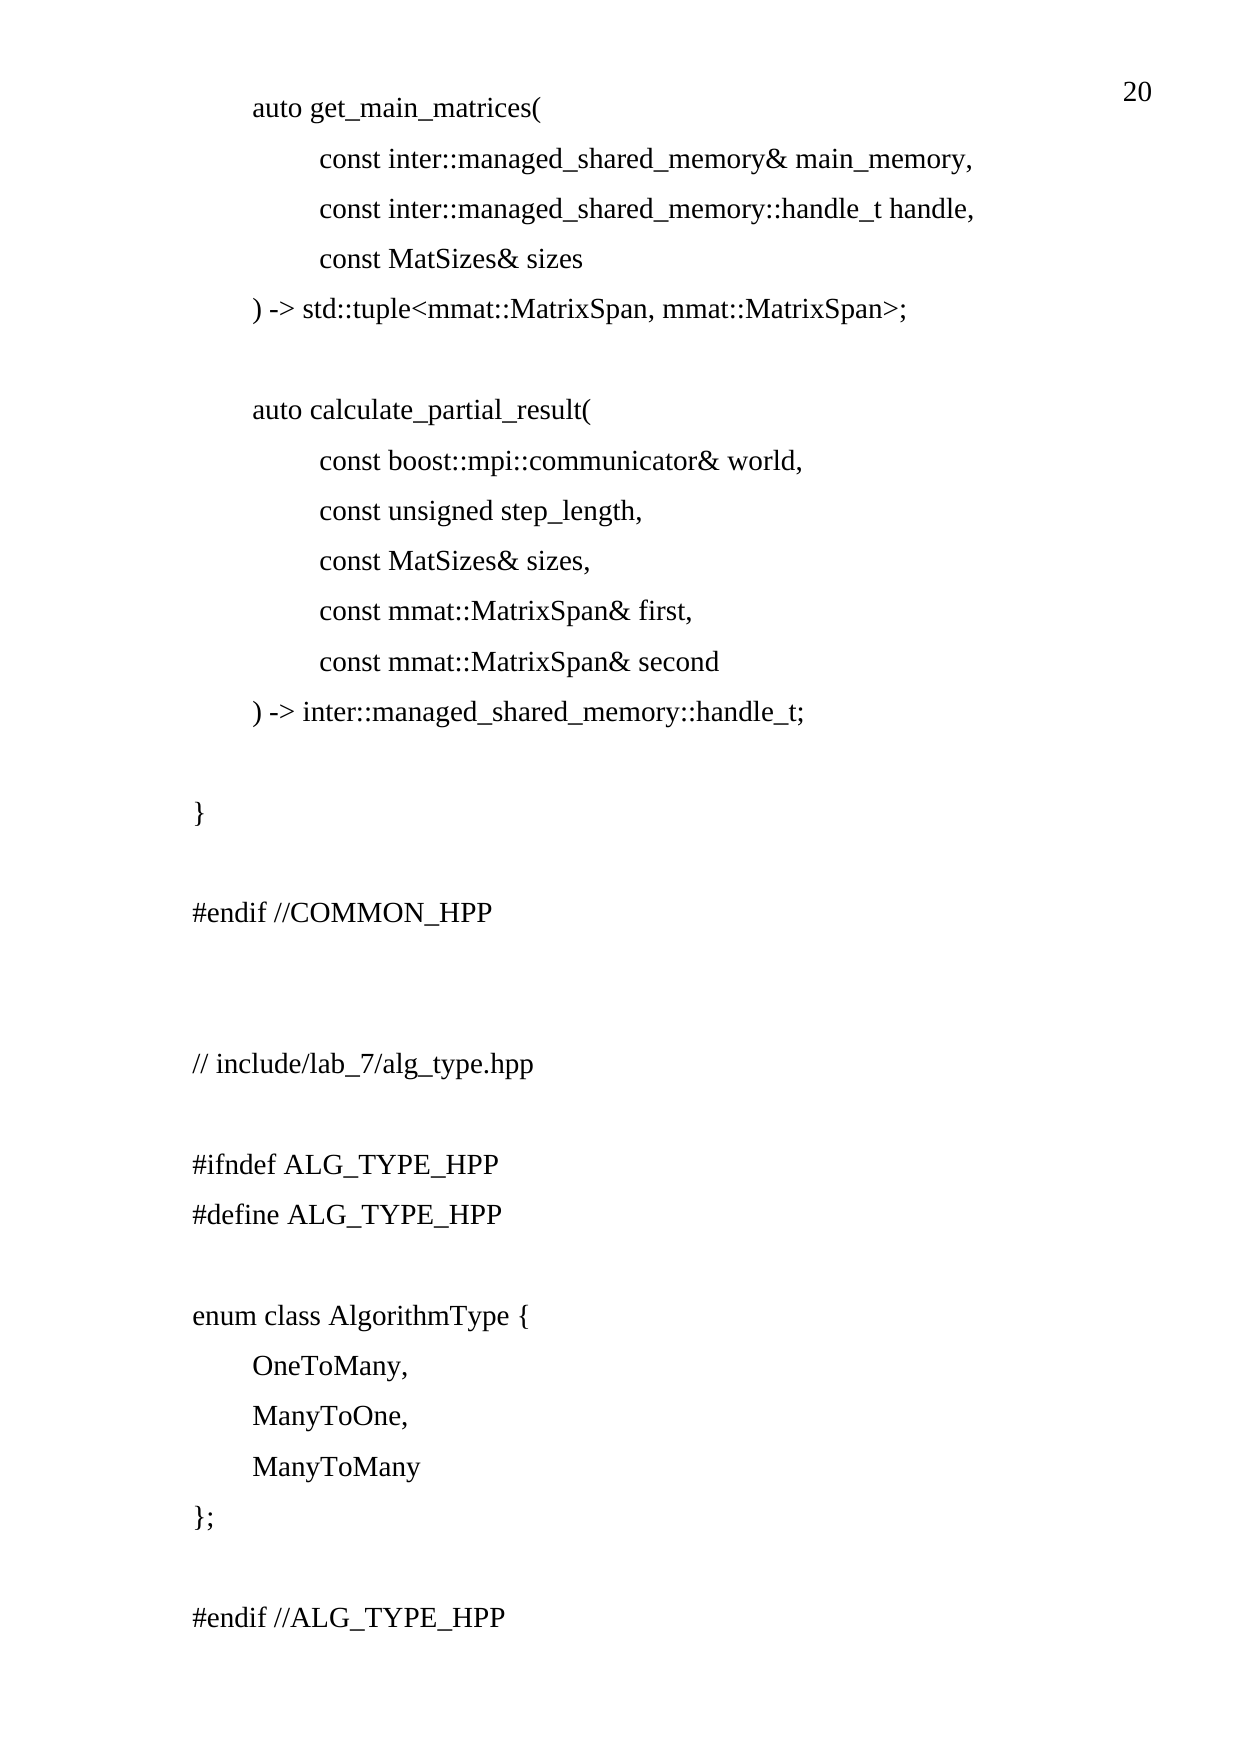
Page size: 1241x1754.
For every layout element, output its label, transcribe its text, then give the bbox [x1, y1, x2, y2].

text ) -> std::tuple<mmat::MatrixSpan, mmat::MatrixSpan>; [118, 292, 1122, 325]
text const inter::managed_shared_memory::handle_t handle, [118, 191, 1122, 224]
text const MatSizes& sizes [118, 241, 1122, 275]
text #define ALG_TYPE_HPP [118, 1197, 1122, 1231]
text OneToMany, [118, 1348, 1122, 1382]
text const boost::mpi::communicator& world, [118, 443, 1122, 476]
text ManyToMany [118, 1449, 1122, 1482]
text const unsigned step_length, [118, 493, 1122, 526]
text enum class AlgorithmType { [118, 1298, 1122, 1331]
text } [118, 795, 1122, 828]
text // include/lab_7/alg_type.hpp [118, 1046, 1122, 1080]
text #ifndef ALG_TYPE_HPP [118, 1147, 1122, 1181]
text const mmat::MatrixSpan& first, [118, 593, 1122, 627]
text #endif //ALG_TYPE_HPP [118, 1600, 1122, 1633]
text auto get_main_matrices( [118, 90, 1122, 124]
text #endif //COMMON_HPP [118, 895, 1122, 929]
text const mmat::MatrixSpan& second [118, 644, 1122, 677]
text const inter::managed_shared_memory& main_memory, [118, 141, 1122, 174]
text ManyToOne, [118, 1398, 1122, 1432]
text }; [118, 1499, 1122, 1533]
text auto calculate_partial_result( [118, 392, 1122, 426]
text ) -> inter::managed_shared_memory::handle_t; [118, 694, 1122, 728]
text const MatSizes& sizes, [118, 543, 1122, 577]
